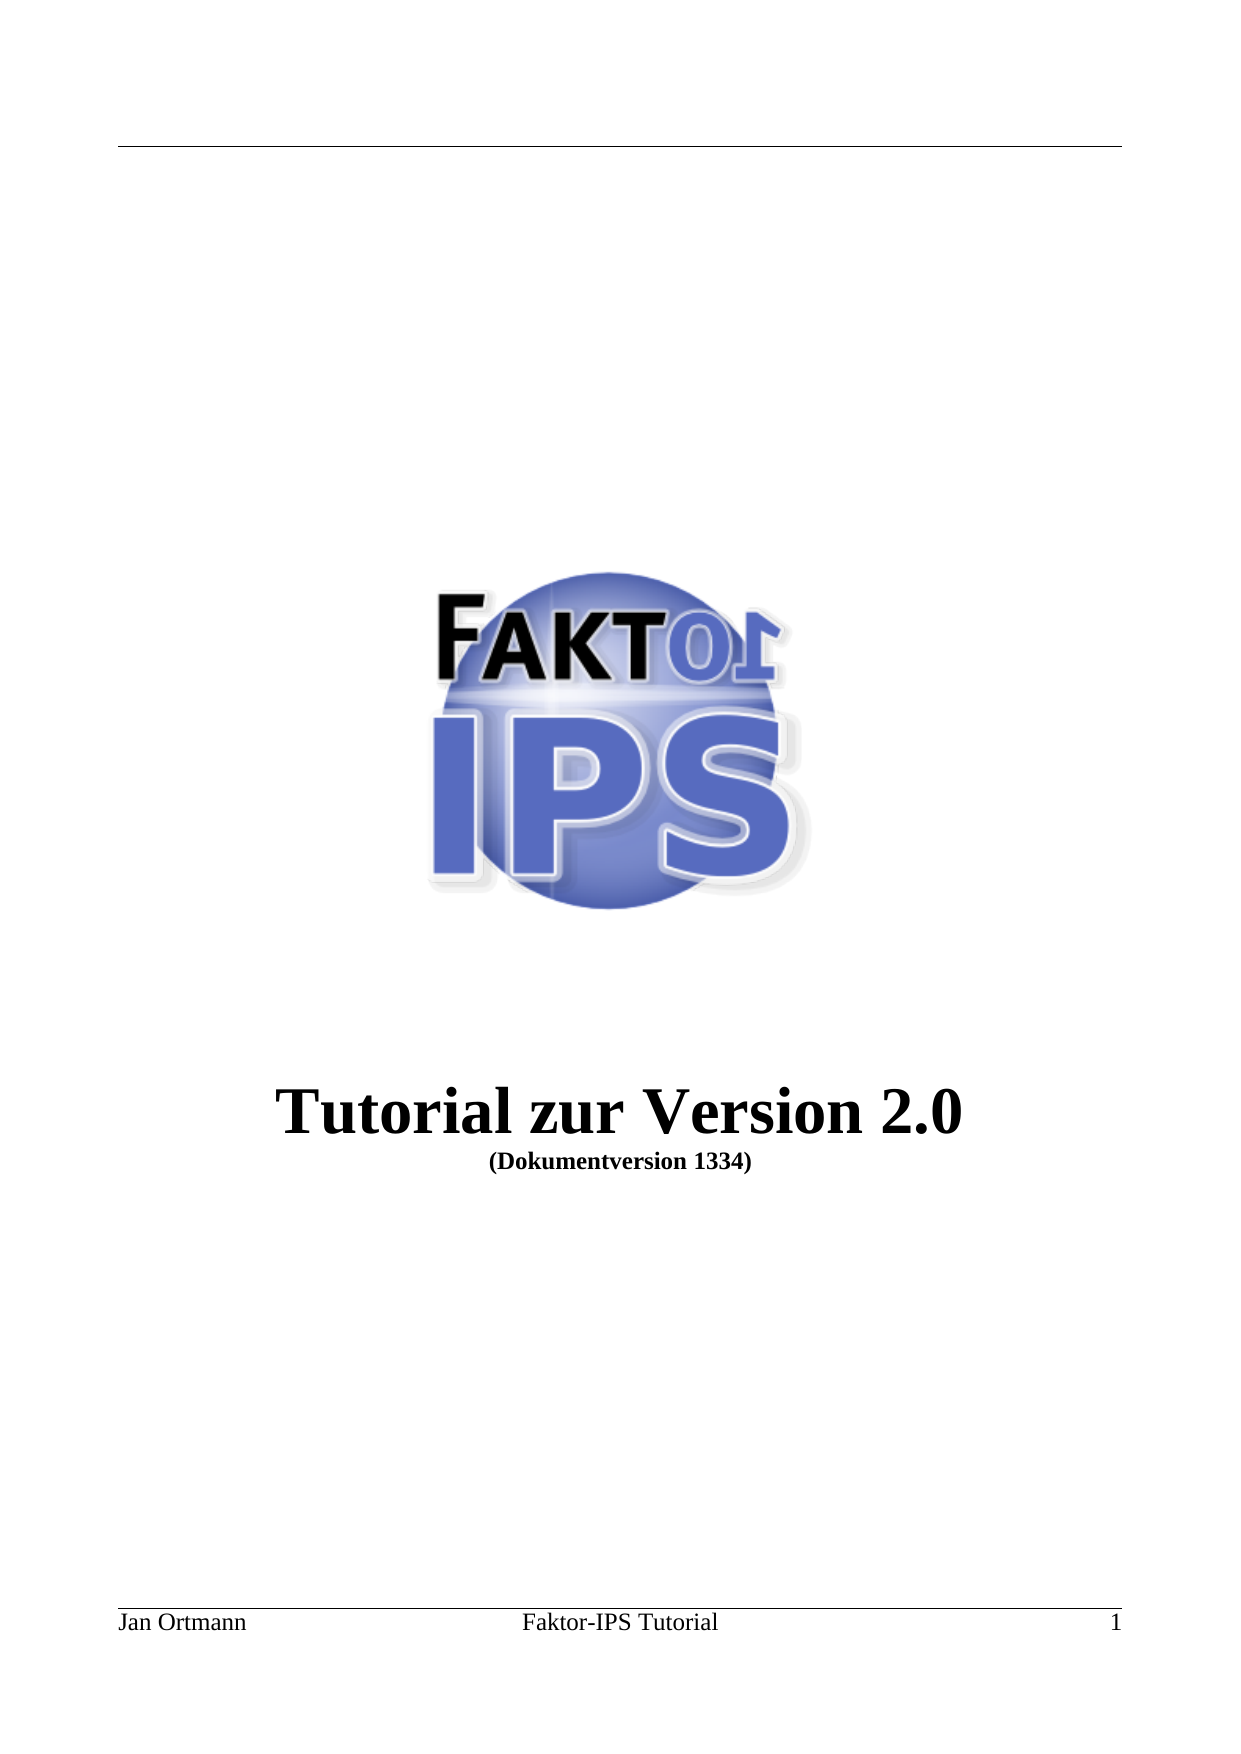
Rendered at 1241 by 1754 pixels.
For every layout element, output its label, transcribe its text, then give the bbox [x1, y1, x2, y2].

picture [424, 544, 816, 936]
text Tutorial zur Version 2.0 [118, 1074, 1122, 1147]
text (Dokumentversion 1334) [118, 1147, 1122, 1175]
